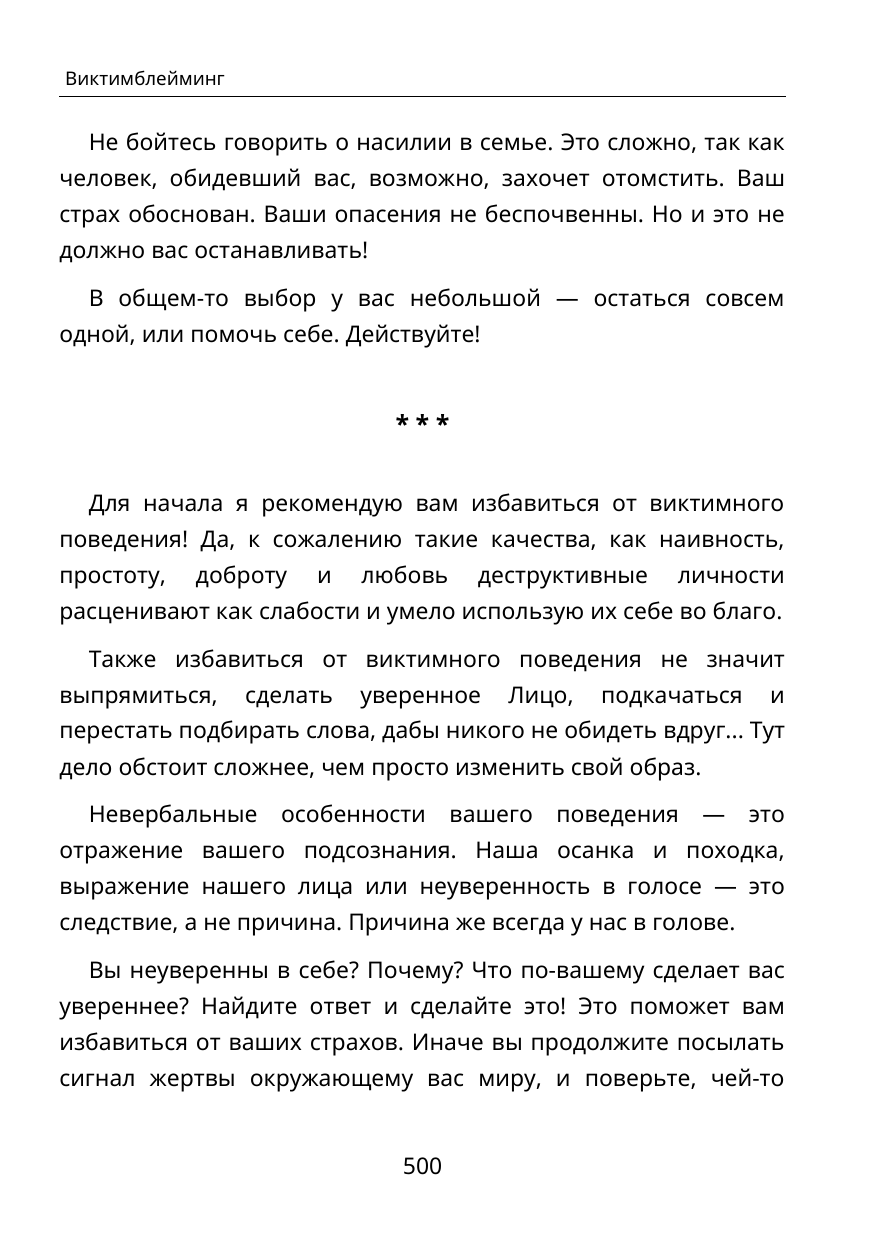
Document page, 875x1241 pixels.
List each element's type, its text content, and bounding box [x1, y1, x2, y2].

text Для начала я рекомендую вам избавиться от виктимного поведения! Да, к сожалению такие качества, как наивность, простоту, доброту и любовь деструктивные личности расценивают как слабости и умело использую их себе во благо. [59, 487, 786, 626]
text Также избавиться от виктимного поведения не значит выпрямиться, сделать уверенное Лицо, подкачаться и перестать подбирать слова, дабы никого не обидеть вдруг... Тут дело обстоит сложнее, чем просто изменить свой образ. [59, 643, 786, 782]
subtitle * * * [59, 407, 786, 441]
text Невербальные особенности вашего поведения — это отражение вашего подсознания. Наша осанка и походка, выражение нашего лица или неуверенность в голосе — это следствие, а не причина. Причина же всегда у нас в голове. [59, 798, 786, 937]
text В общем-то выбор у вас небольшой — остаться совсем одной, или помочь себе. Действуйте! [59, 282, 786, 349]
text Вы неуверенны в себе? Почему? Что по-вашему сделает вас увереннее? Найдите ответ и сделайте это! Это поможет вам избавиться от ваших страхов. Иначе вы продолжите посылать сигнал жертвы окружающему вас миру, и поверьте, чей-то [59, 954, 786, 1093]
text Не бойтесь говорить о насилии в семье. Это сложно, так как человек, обидевший вас, возможно, захочет отомстить. Ваш страх обоснован. Ваши опасения не беспочвенны. Но и это не должно вас останавливать! [59, 126, 786, 265]
